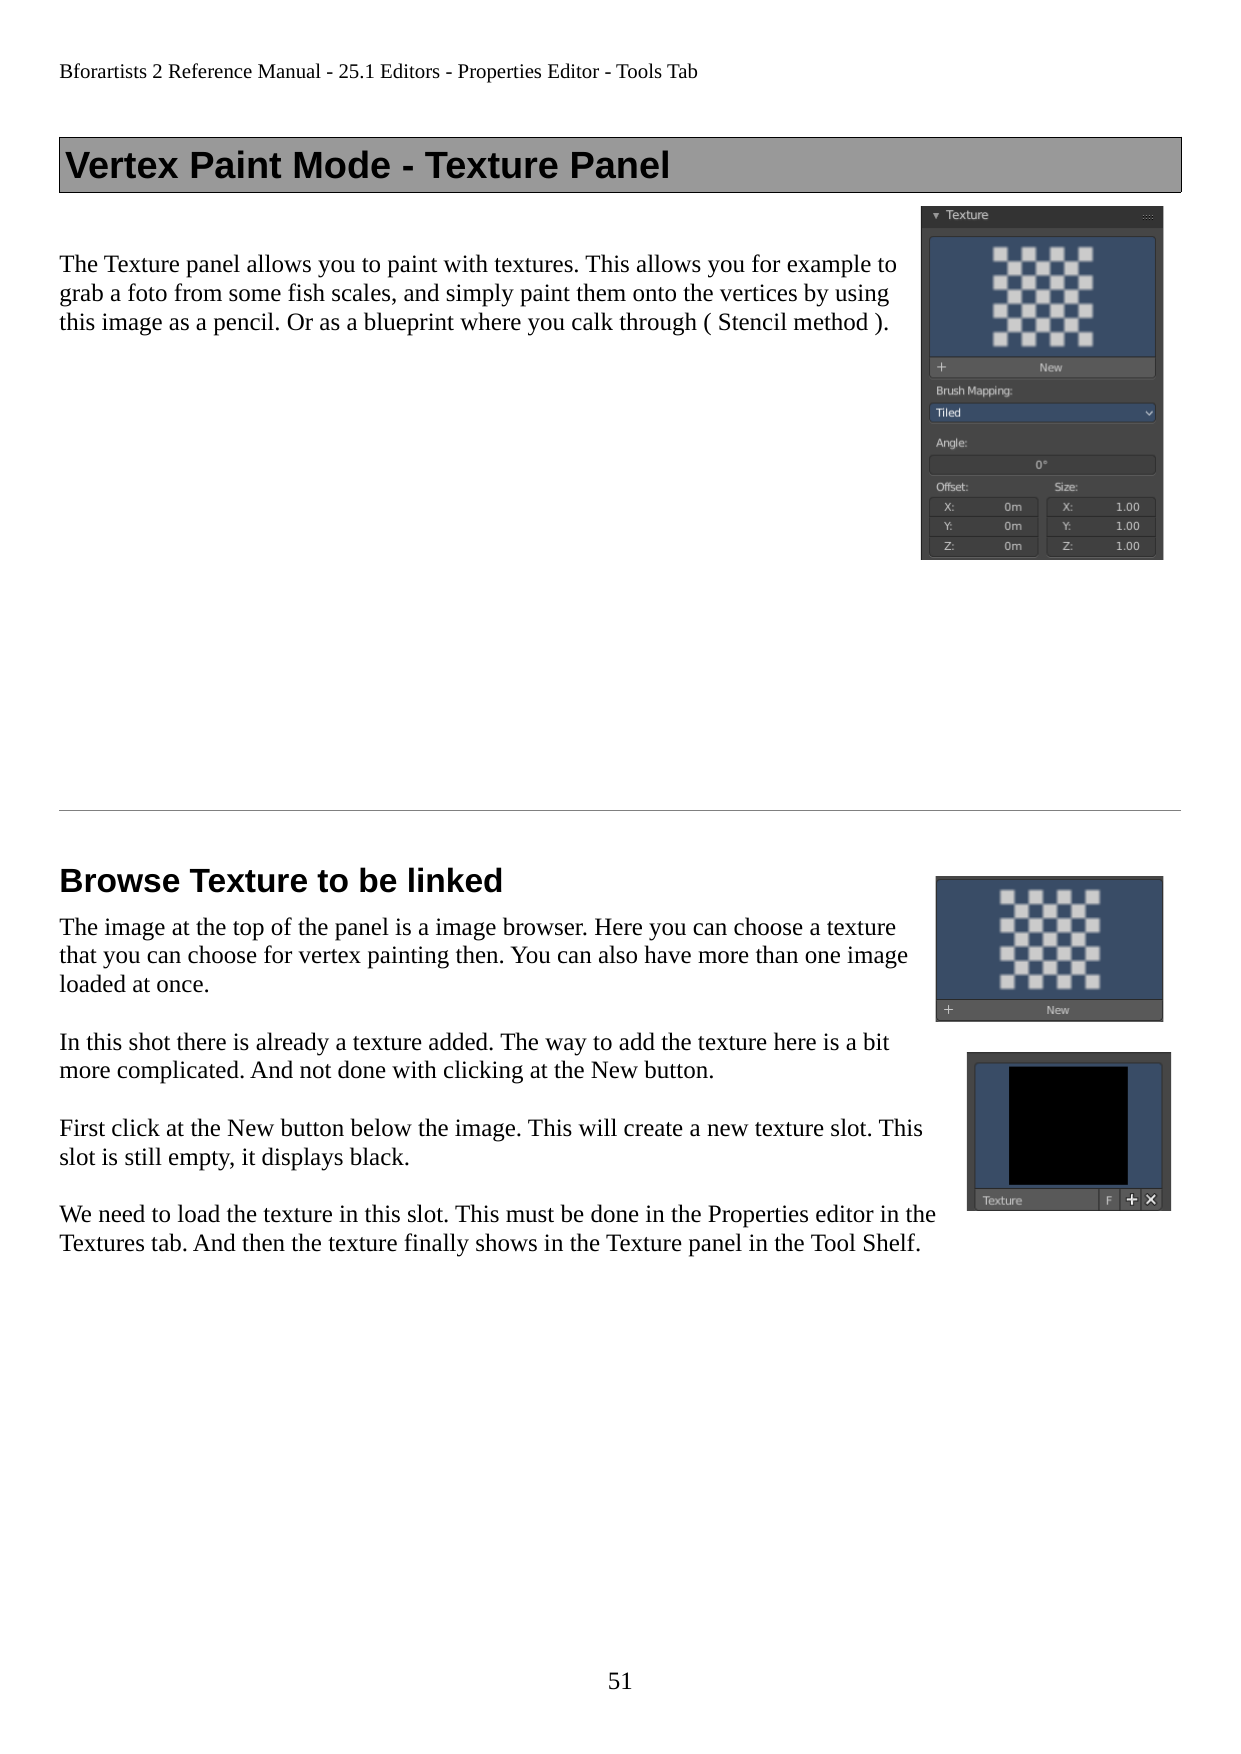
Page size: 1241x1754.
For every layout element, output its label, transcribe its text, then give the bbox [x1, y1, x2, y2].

text In this shot there is already a texture added. The way to add the texture here is a bit more complicated. And not done with clicking at the New button. [59, 1027, 1181, 1084]
picture [966, 1052, 1172, 1211]
subtitle Browse Texture to be linked [59, 861, 1181, 899]
text The image at the top of the panel is a image browser. Here you can choose a texture that you can choose for vertex painting then. You can also have more than one image loaded at once. [59, 912, 935, 998]
picture [920, 206, 1164, 560]
picture [935, 876, 1164, 1022]
table_header Vertex Paint Mode - Texture Panel [60, 138, 1181, 192]
text The Texture panel allows you to paint with textures. This allows you for example to grab a foto from some fish scales, and simply paint them onto the vertices by using this image as a pencil. Or as a blueprint where you calk through ( Stencil method ). [59, 249, 920, 336]
text We need to load the texture in this slot. This must be done in the Properties editor in the Textures tab. And then the texture finally shows in the Texture panel in the Tool Shelf. [59, 1199, 1181, 1257]
text First click at the New button below the image. This will create a new texture slot. This slot is still empty, it displays black. [59, 1113, 966, 1171]
